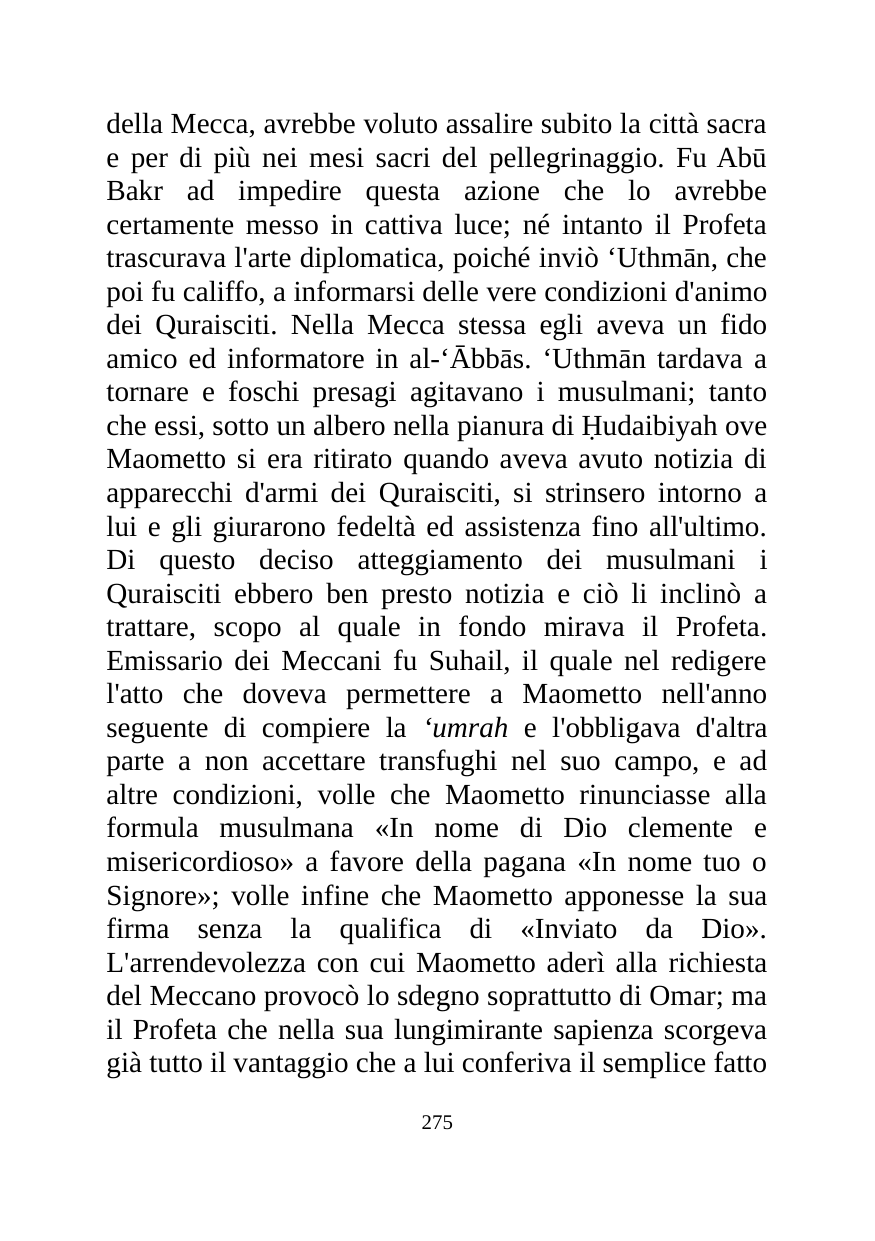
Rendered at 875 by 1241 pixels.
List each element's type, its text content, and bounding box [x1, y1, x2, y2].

text della Mecca, avrebbe voluto assalire subito la città sacra e per di più nei mesi sacri del pellegrinaggio. Fu Abū Bakr ad impedire questa azione che lo avrebbe certamente messo in cattiva luce; né intanto il Profeta trascurava l'arte diplomatica, poiché inviò ‘Uthmān, che poi fu califfo, a informarsi delle vere condizioni d'animo dei Quraisciti. Nella Mecca stessa egli aveva un fido amico ed informatore in al-‘Ābbās. ‘Uthmān tardava a tornare e foschi presagi agitavano i musulmani; tanto che essi, sotto un albero nella pianura di Ḥudaibiyah ove Maometto si era ritirato quando aveva avuto notizia di apparecchi d'armi dei Quraisciti, si strinsero intorno a lui e gli giurarono fedeltà ed assistenza fino all'ultimo. Di questo deciso atteggiamento dei musulmani i Quraisciti ebbero ben presto notizia e ciò li inclinò a trattare, scopo al quale in fondo mirava il Profeta. Emissario dei Meccani fu Suhail, il quale nel redigere l'atto che doveva permettere a Maometto nell'anno seguente di compiere la ‘umrah e l'obbligava d'altra parte a non accettare transfughi nel suo campo, e ad altre condizioni, volle che Maometto rinunciasse alla formula musulmana «In nome di Dio clemente e misericordioso» a favore della pagana «In nome tuo o Signore»; volle infine che Maometto apponesse la sua firma senza la qualifica di «Inviato da Dio». L'arrendevolezza con cui Maometto aderì alla richiesta del Meccano provocò lo sdegno soprattutto di Omar; ma il Profeta che nella sua lungimirante sapienza scorgeva già tutto il vantaggio che a lui conferiva il semplice fatto [106, 106, 768, 1079]
